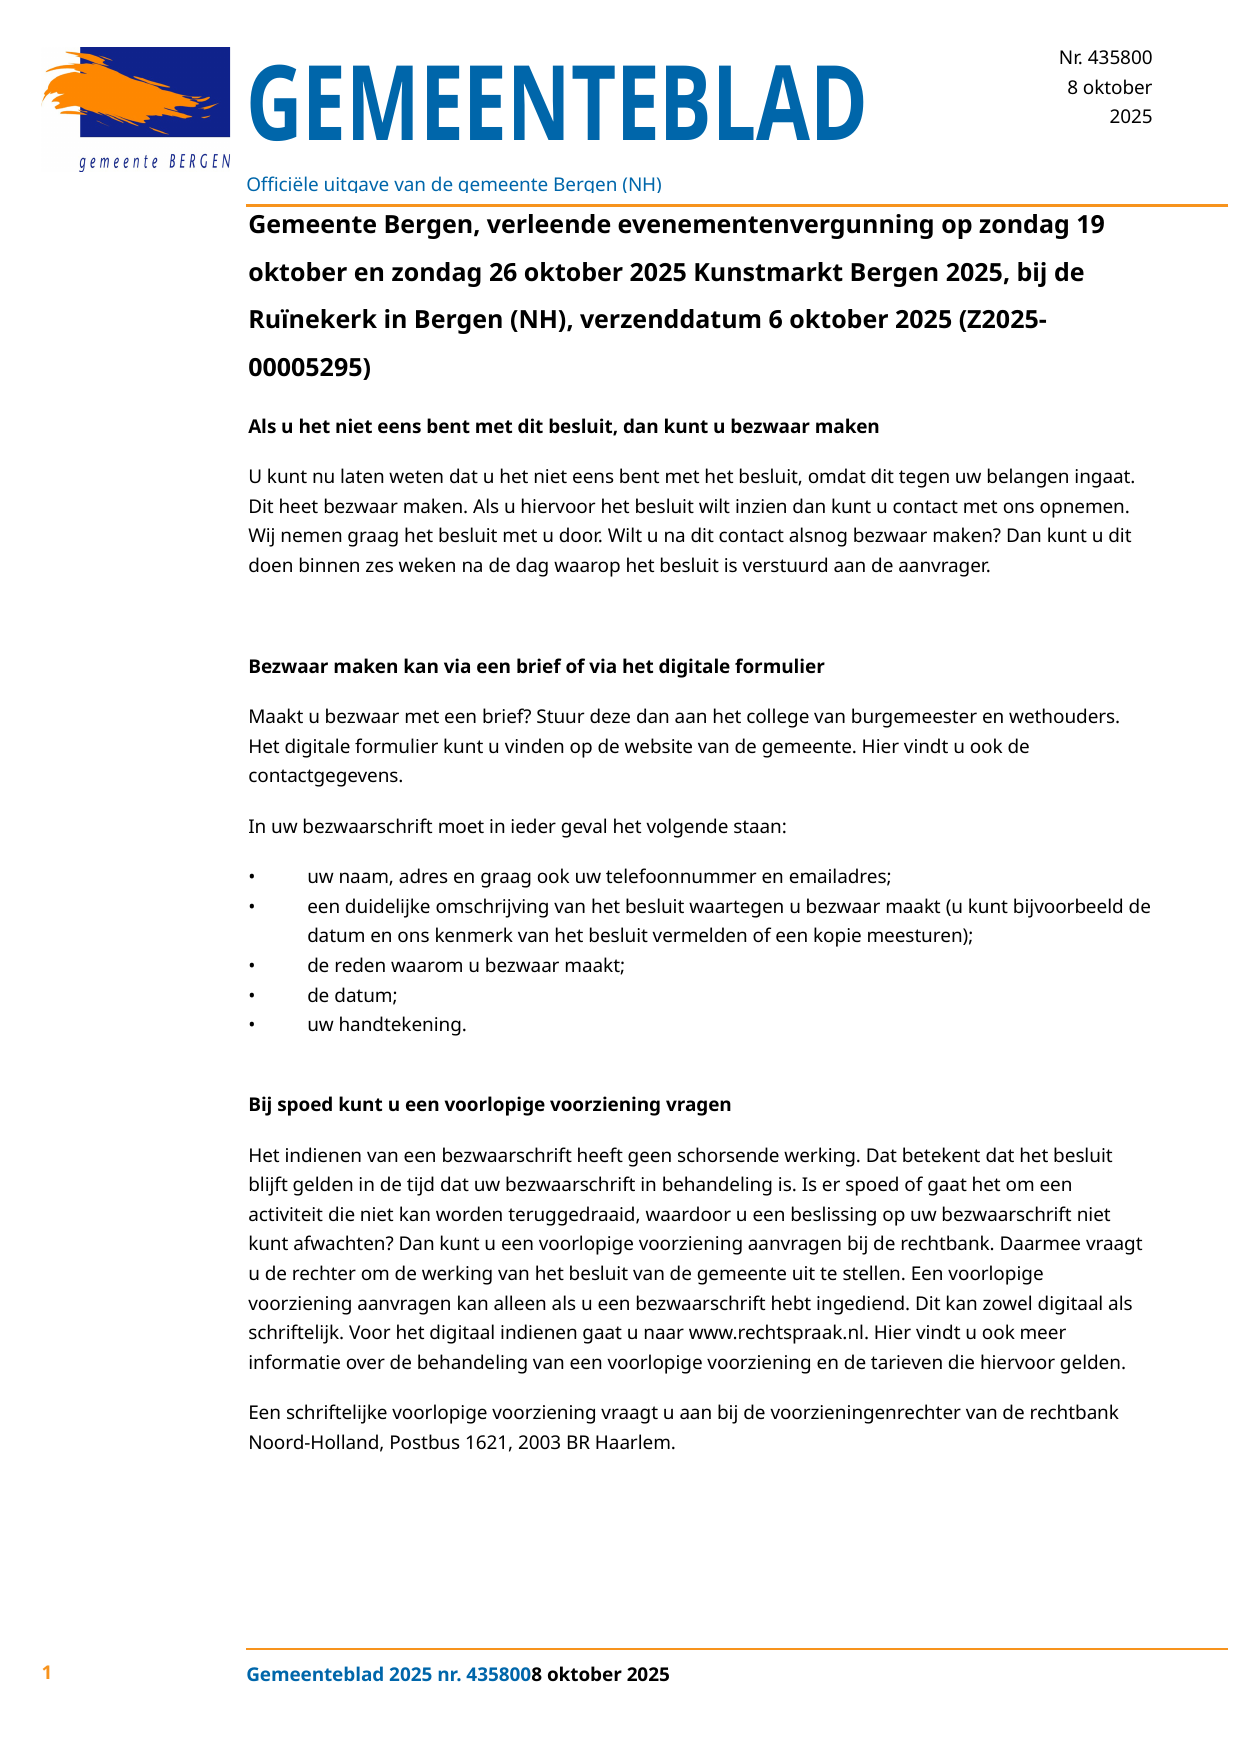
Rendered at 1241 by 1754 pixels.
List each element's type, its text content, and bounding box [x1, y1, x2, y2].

text Bezwaar maken kan via een brief of via het digitale formulier [248, 653, 1152, 679]
text Als u het niet eens bent met dit besluit, dan kunt u bezwaar maken [248, 413, 1152, 439]
text U kunt nu laten weten dat u het niet eens bent met het besluit, omdat dit tegen uw belangen ingaat. Dit heet bezwaar maken. Als u hiervoor het besluit wilt inzien dan kunt u contact met ons opnemen. Wij nemen graag het besluit met u door. Wilt u na dit contact alsnog bezwaar maken? Dan kunt u dit doen binnen zes weken na de dag waarop het besluit is verstuurd aan de aanvrager. [248, 463, 1152, 578]
text Bij spoed kunt u een voorlopige voorziening vragen [248, 1091, 1152, 1117]
text Een schriftelijke voorlopige voorziening vraagt u aan bij de voorzieningenrechter van de rechtbank Noord-Holland, Postbus 1621, 2003 BR Haarlem. [248, 1399, 1152, 1455]
list uw naam, adres en graag ook uw telefoonnummer en emailadres; [248, 863, 1152, 889]
text Gemeente Bergen, verleende evenementenvergunning op zondag 19 oktober en zondag 26 oktober 2025 Kunstmarkt Bergen 2025, bij de Ruïnekerk in Bergen (NH), verzenddatum 6 oktober 2025 (Z2025-00005295) [248, 207, 1152, 384]
picture [41, 47, 231, 172]
text Maakt u bezwaar met een brief? Stuur deze dan aan het college van burgemeester en wethouders. Het digitale formulier kunt u vinden op de website van de gemeente. Hier vindt u ook de contactgegevens. [248, 703, 1152, 788]
list de reden waarom u bezwaar maakt; [248, 952, 1152, 978]
list uw handtekening. [248, 1011, 1152, 1037]
text In uw bezwaarschrift moet in ieder geval het volgende staan: [248, 813, 1152, 839]
list de datum; [248, 982, 1152, 1008]
text Het indienen van een bezwaarschrift heeft geen schorsende werking. Dat betekent dat het besluit blijft gelden in de tijd dat uw bezwaarschrift in behandeling is. Is er spoed of gaat het om een activiteit die niet kan worden teruggedraaid, waardoor u een beslissing op uw bezwaarschrift niet kunt afwachten? Dan kunt u een voorlopige voorziening aanvragen bij de rechtbank. Daarmee vraagt u de rechter om de werking van het besluit van de gemeente uit te stellen. Een voorlopige voorziening aanvragen kan alleen als u een bezwaarschrift hebt ingediend. Dit kan zowel digitaal als schriftelijk. Voor het digitaal indienen gaat u naar www.rechtspraak.nl. Hier vindt u ook meer informatie over de behandeling van een voorlopige voorziening en de tarieven die hiervoor gelden. [248, 1142, 1152, 1375]
list een duidelijke omschrijving van het besluit waartegen u bezwaar maakt (u kunt bijvoorbeeld de datum en ons kenmerk van het besluit vermelden of een kopie meesturen); [248, 893, 1152, 948]
